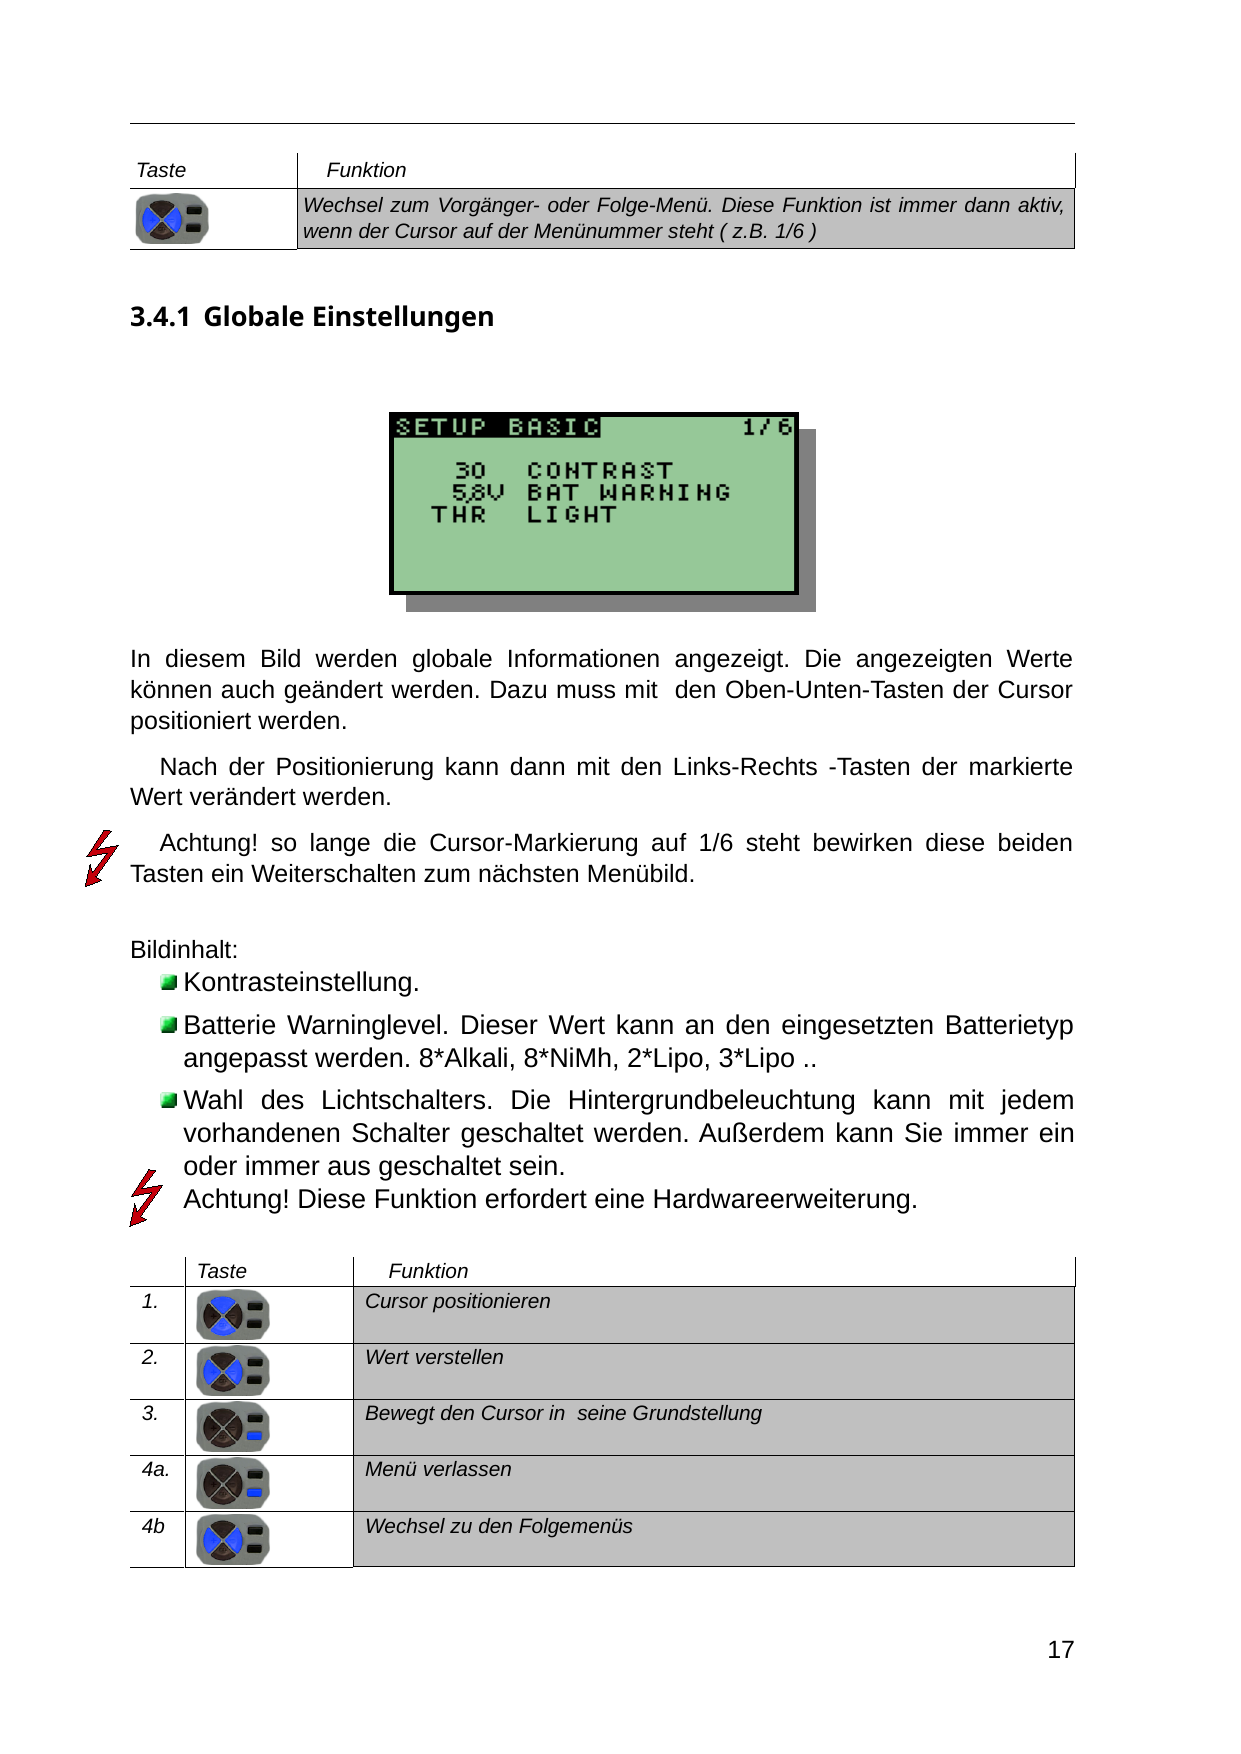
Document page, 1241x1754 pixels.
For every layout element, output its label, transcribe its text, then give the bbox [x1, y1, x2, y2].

table_cell 2. [130, 1344, 184, 1399]
text In diesem Bild werden globale Informationen angezeigt. Die angezeigten Werte können auch geändert werden. Dazu muss mit den Oben-Unten-Tasten der Cursor positioniert werden. [130, 645, 1075, 735]
table_header [130, 1257, 184, 1286]
picture [394, 417, 795, 591]
list Batterie Warninglevel. Dieser Wert kann an den eingesetzten Batterietyp angepasst werden. 8*Alkali, 8*NiMh, 2*Lipo, 3*Lipo .. [130, 1010, 1075, 1073]
table_cell [130, 189, 297, 249]
table_header Funktion [298, 153, 1075, 188]
table_cell [186, 1400, 353, 1455]
text Bildinhalt: [130, 936, 1075, 964]
table_cell 1. [130, 1287, 184, 1343]
table_cell Cursor positionieren [354, 1287, 1074, 1343]
picture [196, 1401, 271, 1452]
table_cell 4b [130, 1512, 184, 1567]
table_cell [186, 1512, 353, 1567]
table_cell 3. [130, 1400, 184, 1455]
picture [196, 1289, 271, 1340]
table_cell [186, 1287, 353, 1343]
table_cell Bewegt den Cursor in seine Grundstellung [354, 1400, 1074, 1455]
picture [196, 1457, 271, 1509]
picture [196, 1514, 271, 1565]
table_cell Wechsel zu den Folgemenüs [354, 1512, 1074, 1566]
table_header Taste [130, 153, 297, 188]
picture [160, 974, 177, 990]
table_cell [186, 1456, 353, 1511]
text Nach der Positionierung kann dann mit den Links-Rechts -Tasten der markierte Wert verändert werden. [130, 753, 1075, 811]
table_header Funktion [354, 1257, 1075, 1286]
table_cell Wert verstellen [354, 1344, 1074, 1399]
picture [160, 1092, 177, 1108]
subtitle Globale Einstellungen [130, 298, 1075, 335]
picture [196, 1345, 271, 1396]
table_cell Wechsel zum Vorgänger- oder Folge-Menü. Diese Funktion ist immer dann aktiv, wenn der Cursor auf der Menünummer steht ( z.B. 1/6 ) [298, 189, 1074, 248]
table_cell Menü verlassen [354, 1456, 1074, 1511]
picture [135, 193, 210, 244]
picture [160, 1016, 177, 1033]
text Achtung! so lange die Cursor-Markierung auf 1/6 steht bewirken diese beiden Tasten ein Weiterschalten zum nächsten Menübild. [130, 829, 1075, 888]
list Kontrasteinstellung. [130, 967, 1075, 997]
list Wahl des Lichtschalters. Die Hintergrundbeleuchtung kann mit jedem vorhandenen Schalter geschaltet werden. Außerdem kann Sie immer ein oder immer aus geschaltet sein. Achtung! Diese Funktion erfordert eine Hardwareerweiterung. [130, 1085, 1075, 1214]
table_cell 4a. [130, 1456, 184, 1511]
table_header Taste [186, 1257, 353, 1286]
table_cell [186, 1344, 353, 1399]
